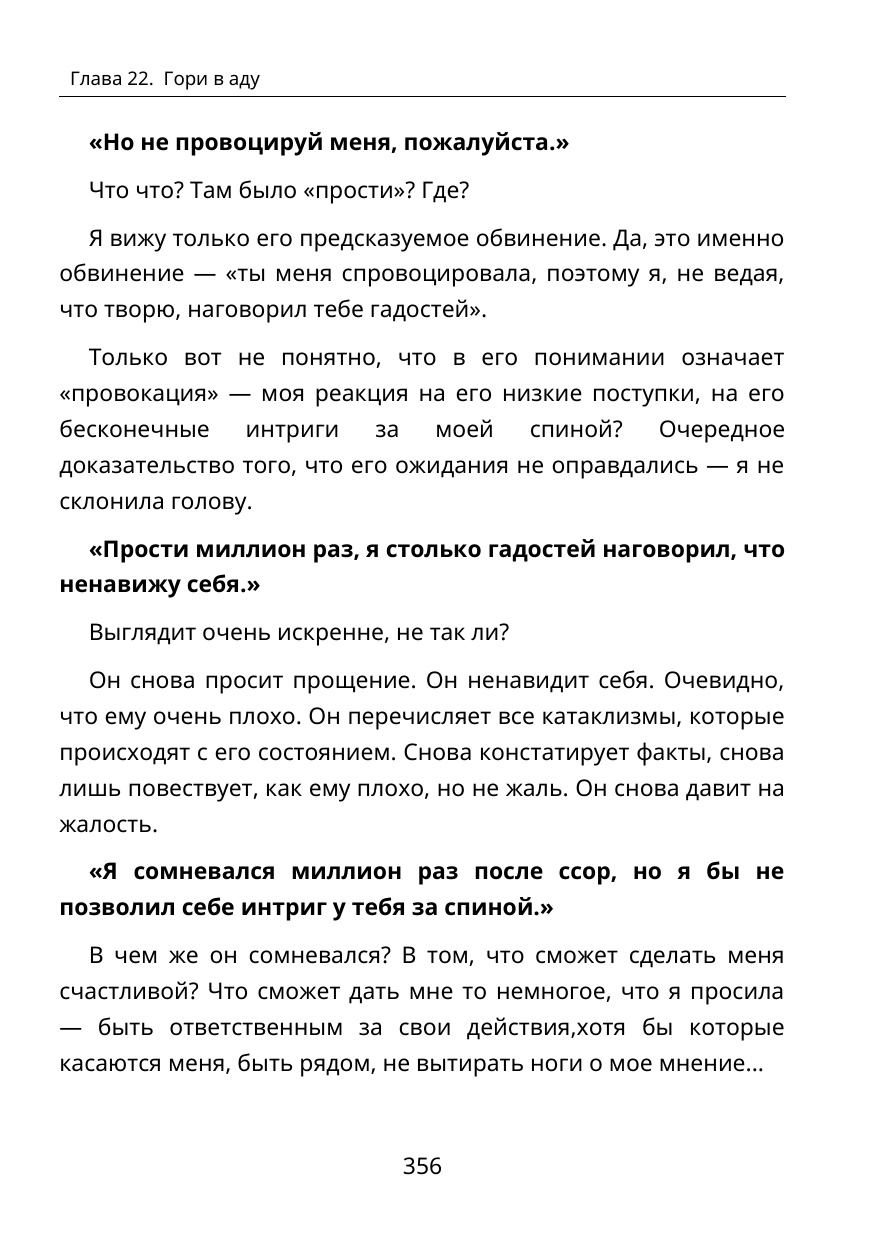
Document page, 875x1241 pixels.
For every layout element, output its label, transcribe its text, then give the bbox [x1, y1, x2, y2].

text Я вижу только его предсказуемое обвинение. Да, это именно обвинение — «ты меня спровоцировала, поэтому я, не ведая, что творю, наговорил тебе гадостей». [59, 221, 786, 324]
text «Прости миллион раз, я столько гадостей наговорил, что ненавижу себя.» [59, 532, 786, 600]
text Что что? Там было «прости»? Где? [59, 174, 786, 205]
text Он снова просит прощение. Он ненавидит себя. Очевидно, что ему очень плохо. Он перечисляет все катаклизмы, которые происходят с его состоянием. Снова констатирует факты, снова лишь повествует, как ему плохо, но не жаль. Он снова давит на жалость. [59, 664, 786, 839]
text «Я сомневался миллион раз после ссор, но я бы не позволил себе интриг у тебя за спиной.» [59, 855, 786, 922]
text «Но не провоцируй меня, пожалуйста.» [59, 126, 786, 157]
text Выглядит очень искренне, не так ли? [59, 616, 786, 647]
text В чем же он сомневался? В том, что сможет сделать меня счастливой? Что сможет дать мне то немногое, что я просила — быть ответственным за свои действия,хотя бы которые касаются меня, быть рядом, не вытирать ноги о мое мнение... [59, 939, 786, 1078]
text Только вот не понятно, что в его понимании означает «провокация» — моя реакция на его низкие поступки, на его бесконечные интриги за моей спиной? Очередное доказательство того, что его ожидания не оправдались — я не склонила голову. [59, 341, 786, 516]
